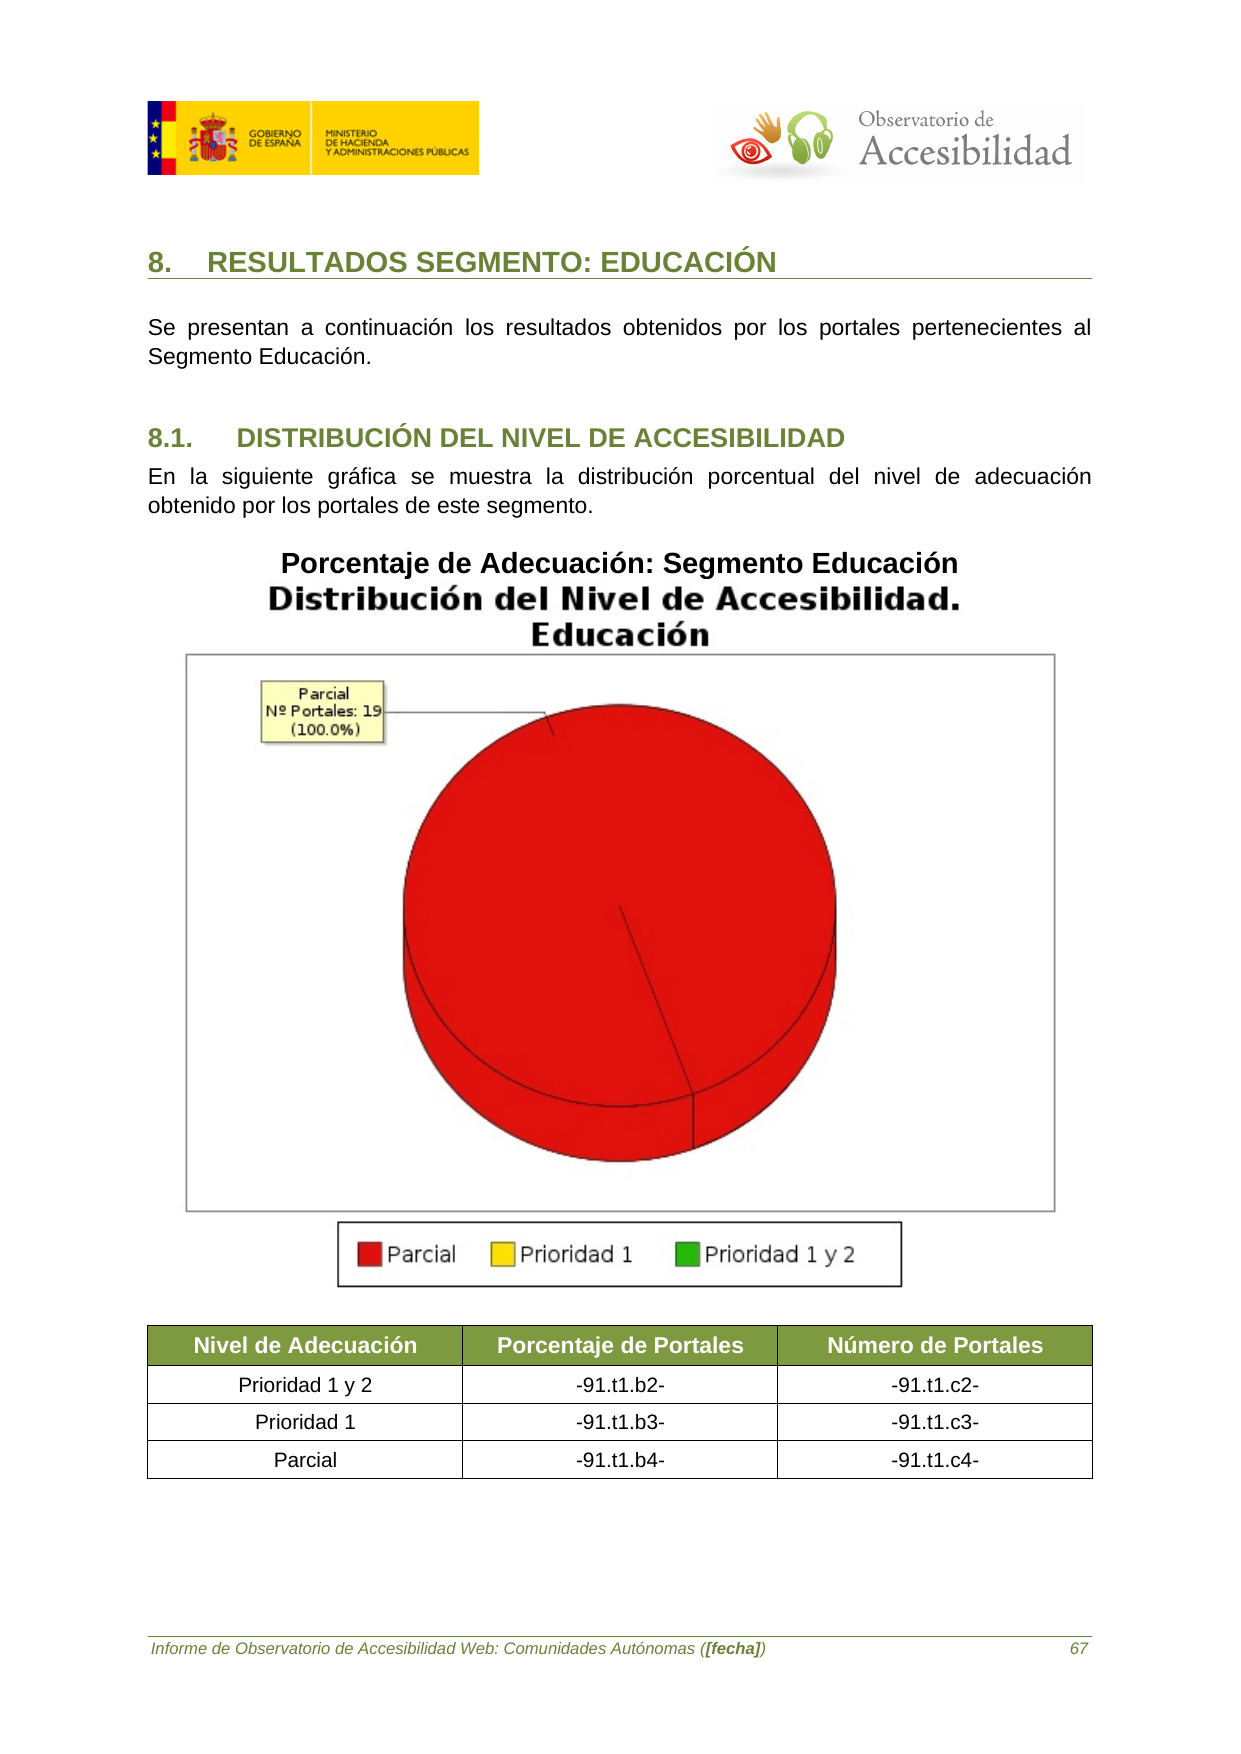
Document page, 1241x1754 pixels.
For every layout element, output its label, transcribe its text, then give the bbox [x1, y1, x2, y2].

table_cell Parcial [148, 1441, 462, 1478]
table_header Nivel de Adecuación [148, 1326, 462, 1365]
table_cell -91.t1.b3- [463, 1404, 777, 1440]
picture [710, 102, 1086, 185]
table_header Número de Portales [778, 1326, 1092, 1365]
table_cell Prioridad 1 [148, 1404, 462, 1440]
table_cell -91.t1.c4- [778, 1441, 1092, 1478]
table_cell Prioridad 1 y 2 [148, 1366, 462, 1403]
table_header Porcentaje de Portales [463, 1326, 777, 1365]
subtitle Resultados Segmento: Educación [148, 245, 1092, 278]
picture [147, 101, 479, 175]
table_cell -91.t1.b2- [463, 1366, 777, 1403]
table_cell -91.t1.b4- [463, 1441, 777, 1478]
subtitle Distribución del nivel de accesibilidad [148, 422, 1092, 453]
picture [178, 579, 1062, 1289]
text En la siguiente gráfica se muestra la distribución porcentual del nivel de adecuación obtenido por los portales de este segmento. [148, 463, 1092, 518]
table_cell -91.t1.c3- [778, 1404, 1092, 1440]
table_cell -91.t1.c2- [778, 1366, 1092, 1403]
text Porcentaje de Adecuación: Segmento Educación [148, 546, 1092, 579]
text Se presentan a continuación los resultados obtenidos por los portales pertenecientes al Segmento Educación. [148, 314, 1092, 369]
